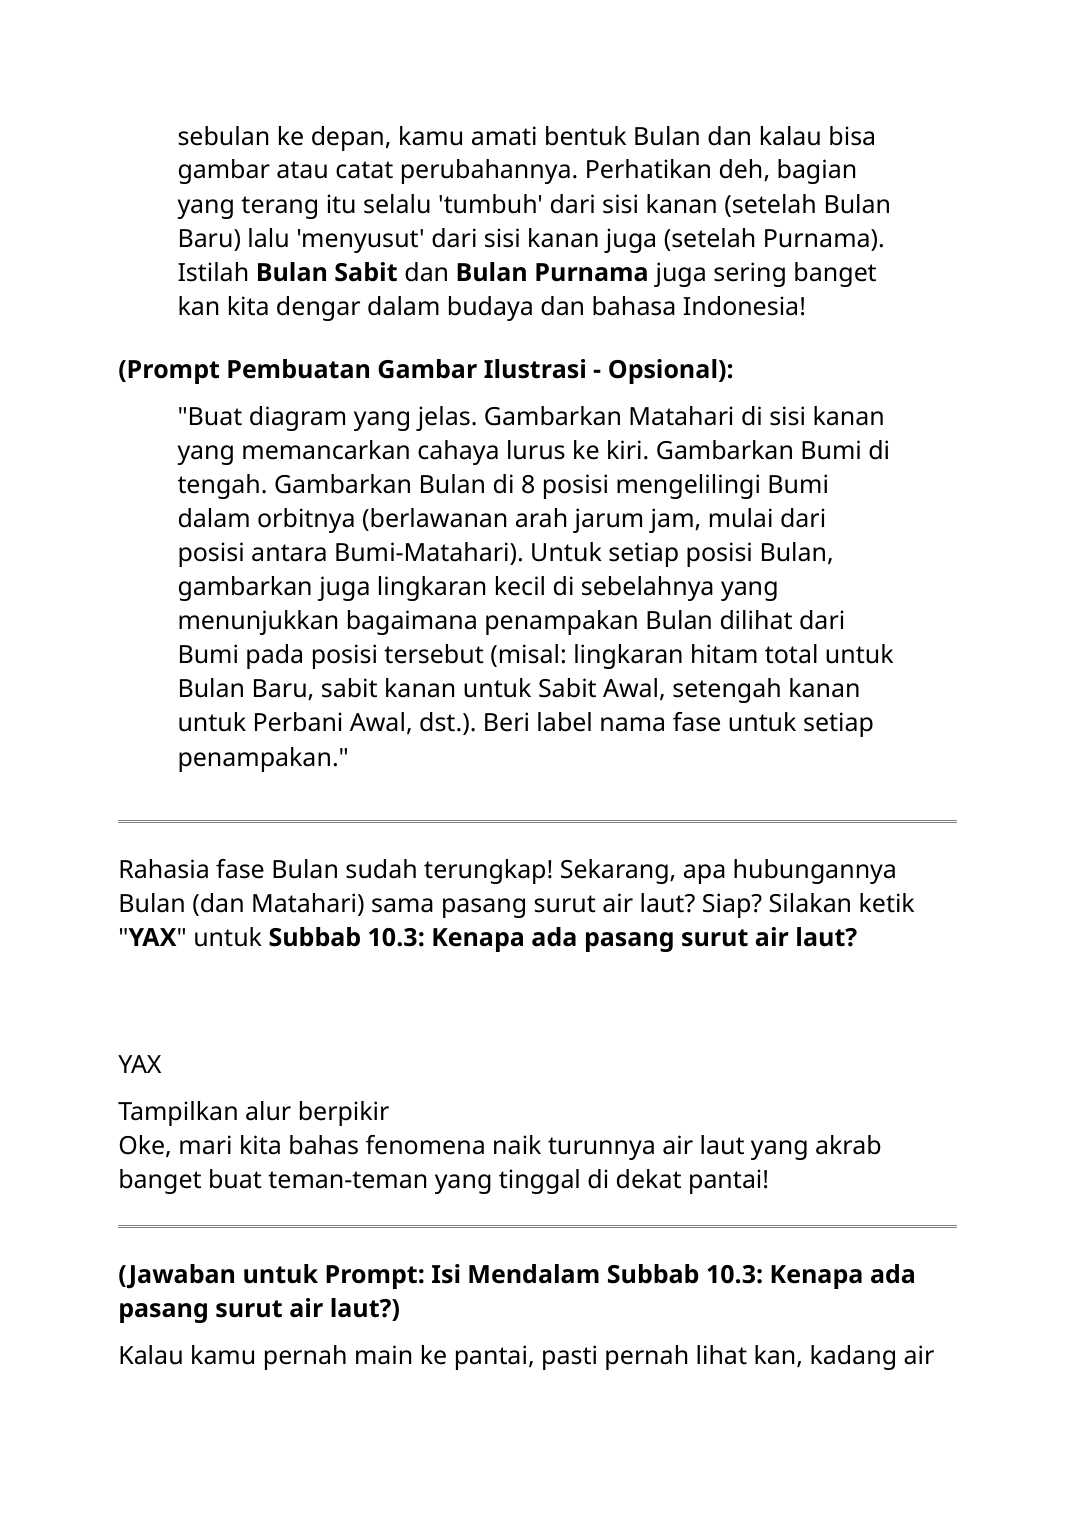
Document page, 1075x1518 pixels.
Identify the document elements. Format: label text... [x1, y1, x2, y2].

text YAX [118, 1047, 957, 1081]
text sebulan ke depan, kamu amati bentuk Bulan dan kalau bisa gambar atau catat perubahannya. Perhatikan deh, bagian yang terang itu selalu 'tumbuh' dari sisi kanan (setelah Bulan Baru) lalu 'menyusut' dari sisi kanan juga (setelah Purnama). Istilah Bulan Sabit dan Bulan Purnama juga sering banget kan kita dengar dalam budaya dan bahasa Indonesia! [177, 118, 898, 322]
text "Buat diagram yang jelas. Gambarkan Matahari di sisi kanan yang memancarkan cahaya lurus ke kiri. Gambarkan Bumi di tengah. Gambarkan Bulan di 8 posisi mengelilingi Bumi dalam orbitnya (berlawanan arah jarum jam, mulai dari posisi antara Bumi-Matahari). Untuk setiap posisi Bulan, gambarkan juga lingkaran kecil di sebelahnya yang menunjukkan bagaimana penampakan Bulan dilihat dari Bumi pada posisi tersebut (misal: lingkaran hitam total untuk Bulan Baru, sabit kanan untuk Sabit Awal, setengah kanan untuk Perbani Awal, dst.). Beri label nama fase untuk setiap penampakan." [177, 398, 898, 773]
text (Jawaban untuk Prompt: Isi Mendalam Subbab 10.3: Kenapa ada pasang surut air laut?) [118, 1257, 957, 1325]
text Oke, mari kita bahas fenomena naik turunnya air laut yang akrab banget buat teman-teman yang tinggal di dekat pantai! [118, 1127, 957, 1196]
text (Prompt Pembuatan Gambar Ilustrasi - Opsional): [118, 352, 957, 386]
text Rahasia fase Bulan sudah terungkap! Sekarang, apa hubungannya Bulan (dan Matahari) sama pasang surut air laut? Siap? Silakan ketik "YAX" untuk Subbab 10.3: Kenapa ada pasang surut air laut? [118, 852, 957, 954]
text Kalau kamu pernah main ke pantai, pasti pernah lihat kan, kadang air [118, 1338, 957, 1372]
text Tampilkan alur berpikir [118, 1093, 957, 1127]
